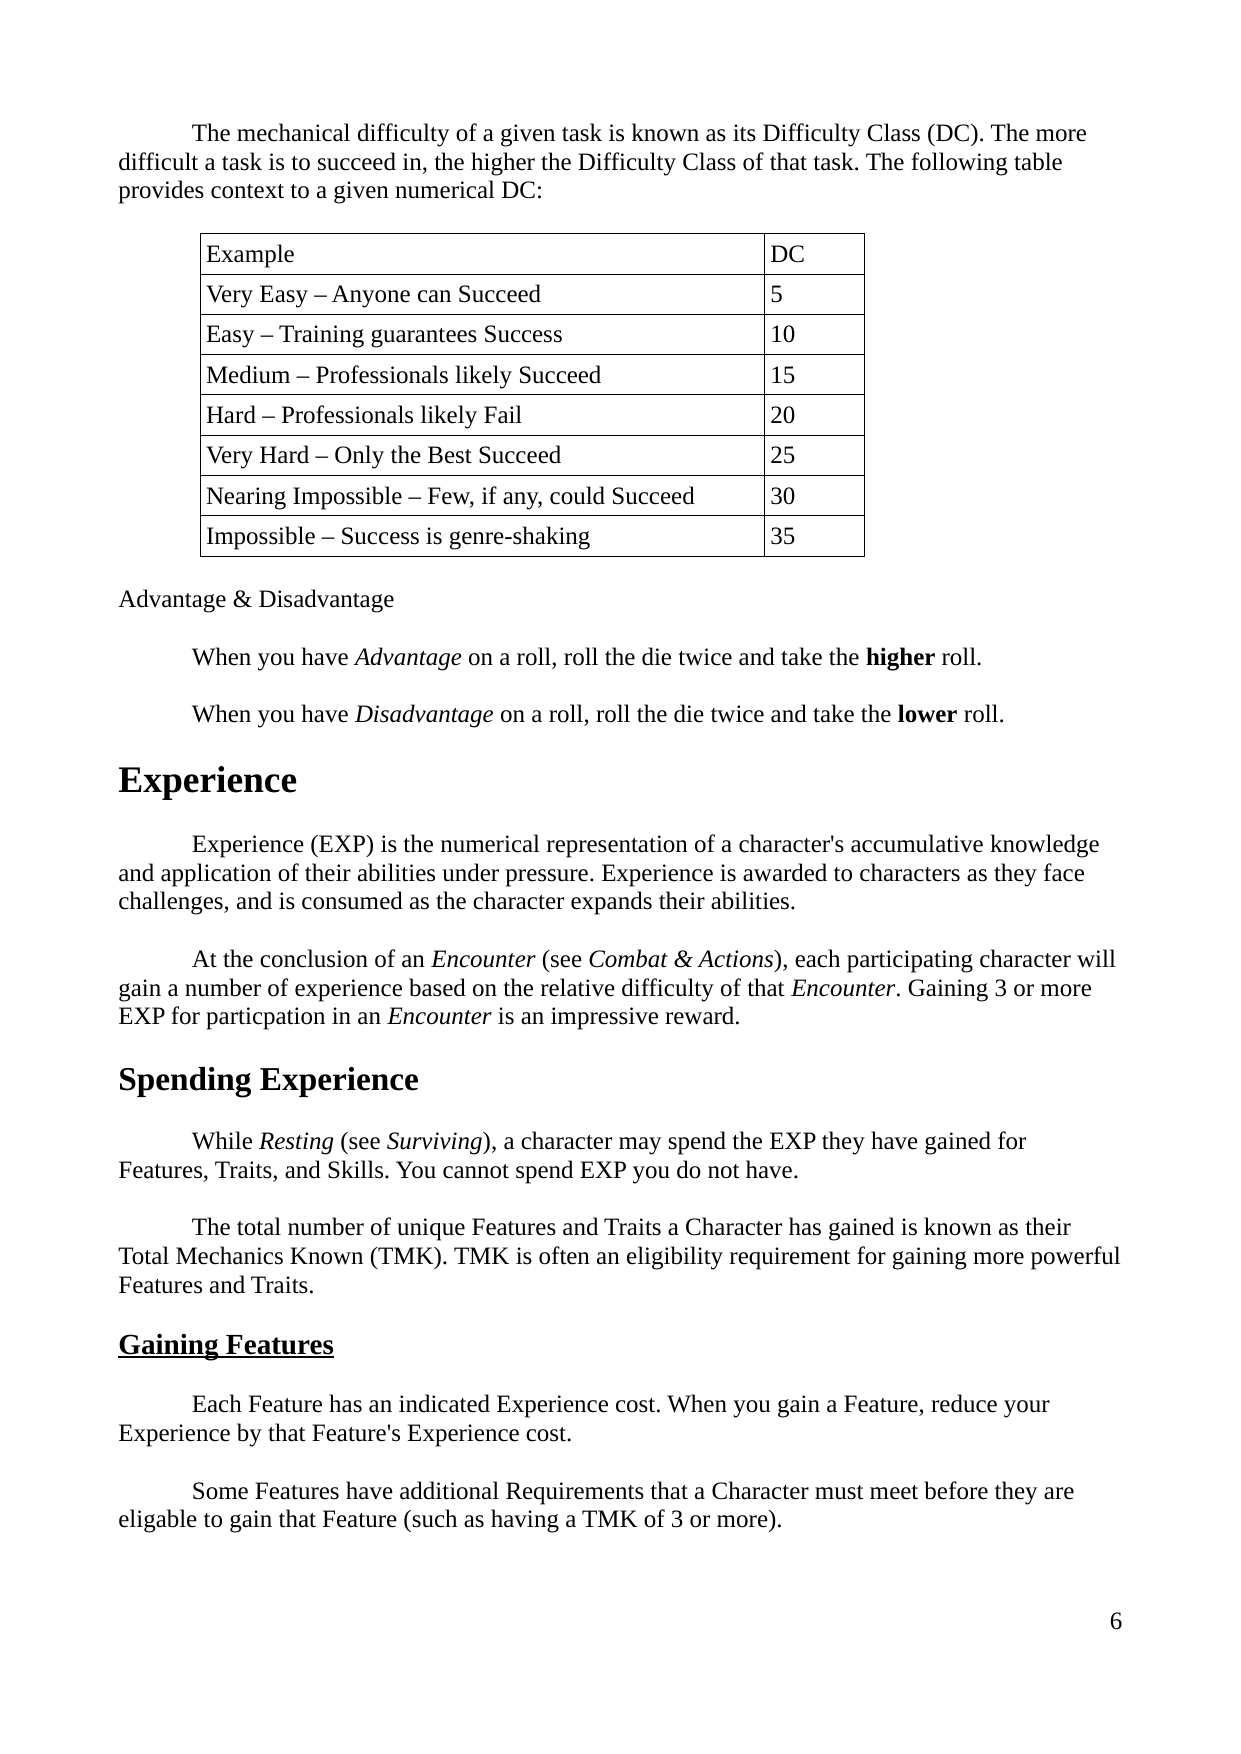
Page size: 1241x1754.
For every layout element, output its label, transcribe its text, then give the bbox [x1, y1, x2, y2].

table_cell Nearing Impossible – Few, if any, could Succeed [201, 476, 764, 515]
table_cell 25 [765, 436, 864, 475]
table_cell 5 [765, 275, 864, 314]
table_cell Very Hard – Only the Best Succeed [201, 436, 764, 475]
table_cell 10 [765, 315, 864, 354]
text Spending Experience [118, 1059, 1122, 1097]
table_header Example [201, 234, 764, 273]
text Gaining Features [118, 1327, 1122, 1361]
table_cell Hard – Professionals likely Fail [201, 395, 764, 435]
text The total number of unique Features and Traits a Character has gained is known as their Total Mechanics Known (TMK). TMK is often an eligibility requirement for gaining more powerful Features and Traits. [118, 1212, 1122, 1298]
table_cell 20 [765, 395, 864, 435]
table_cell 15 [765, 355, 864, 394]
table_cell 30 [765, 476, 864, 515]
text The mechanical difficulty of a given task is known as its Difficulty Class (DC). The more difficult a task is to succeed in, the higher the Difficulty Class of that task. The following table provides context to a given numerical DC: [118, 118, 1122, 204]
text When you have Advantage on a roll, roll the die twice and take the higher roll. When you have Disadvantage on a roll, roll the die twice and take the lower roll. [118, 642, 1122, 728]
table_header DC [765, 234, 864, 273]
table_cell Medium – Professionals likely Succeed [201, 355, 764, 394]
text Some Features have additional Requirements that a Character must meet before they are eligable to gain that Feature (such as having a TMK of 3 or more). [118, 1476, 1122, 1533]
text Experience [118, 757, 1122, 800]
table_cell Impossible – Success is genre-shaking [201, 516, 764, 556]
table_cell 35 [765, 516, 864, 556]
text While Resting (see Surviving), a character may spend the EXP they have gained for Features, Traits, and Skills. You cannot spend EXP you do not have. [118, 1126, 1122, 1183]
text Experience (EXP) is the numerical representation of a character's accumulative knowledge and application of their abilities under pressure. Experience is awarded to characters as they face challenges, and is consumed as the character expands their abilities. At the conclusion of an Encounter (see Combat & Actions), each participating character will gain a number of experience based on the relative difficulty of that Encounter. Gaining 3 or more EXP for particpation in an Encounter is an impressive reward. [118, 800, 1122, 1030]
table_cell Very Easy – Anyone can Succeed [201, 275, 764, 314]
table_cell Easy – Training guarantees Success [201, 315, 764, 354]
text Each Feature has an indicated Experience cost. When you gain a Feature, reduce your Experience by that Feature's Experience cost. [118, 1389, 1122, 1447]
text Advantage & Disadvantage [118, 584, 1122, 613]
